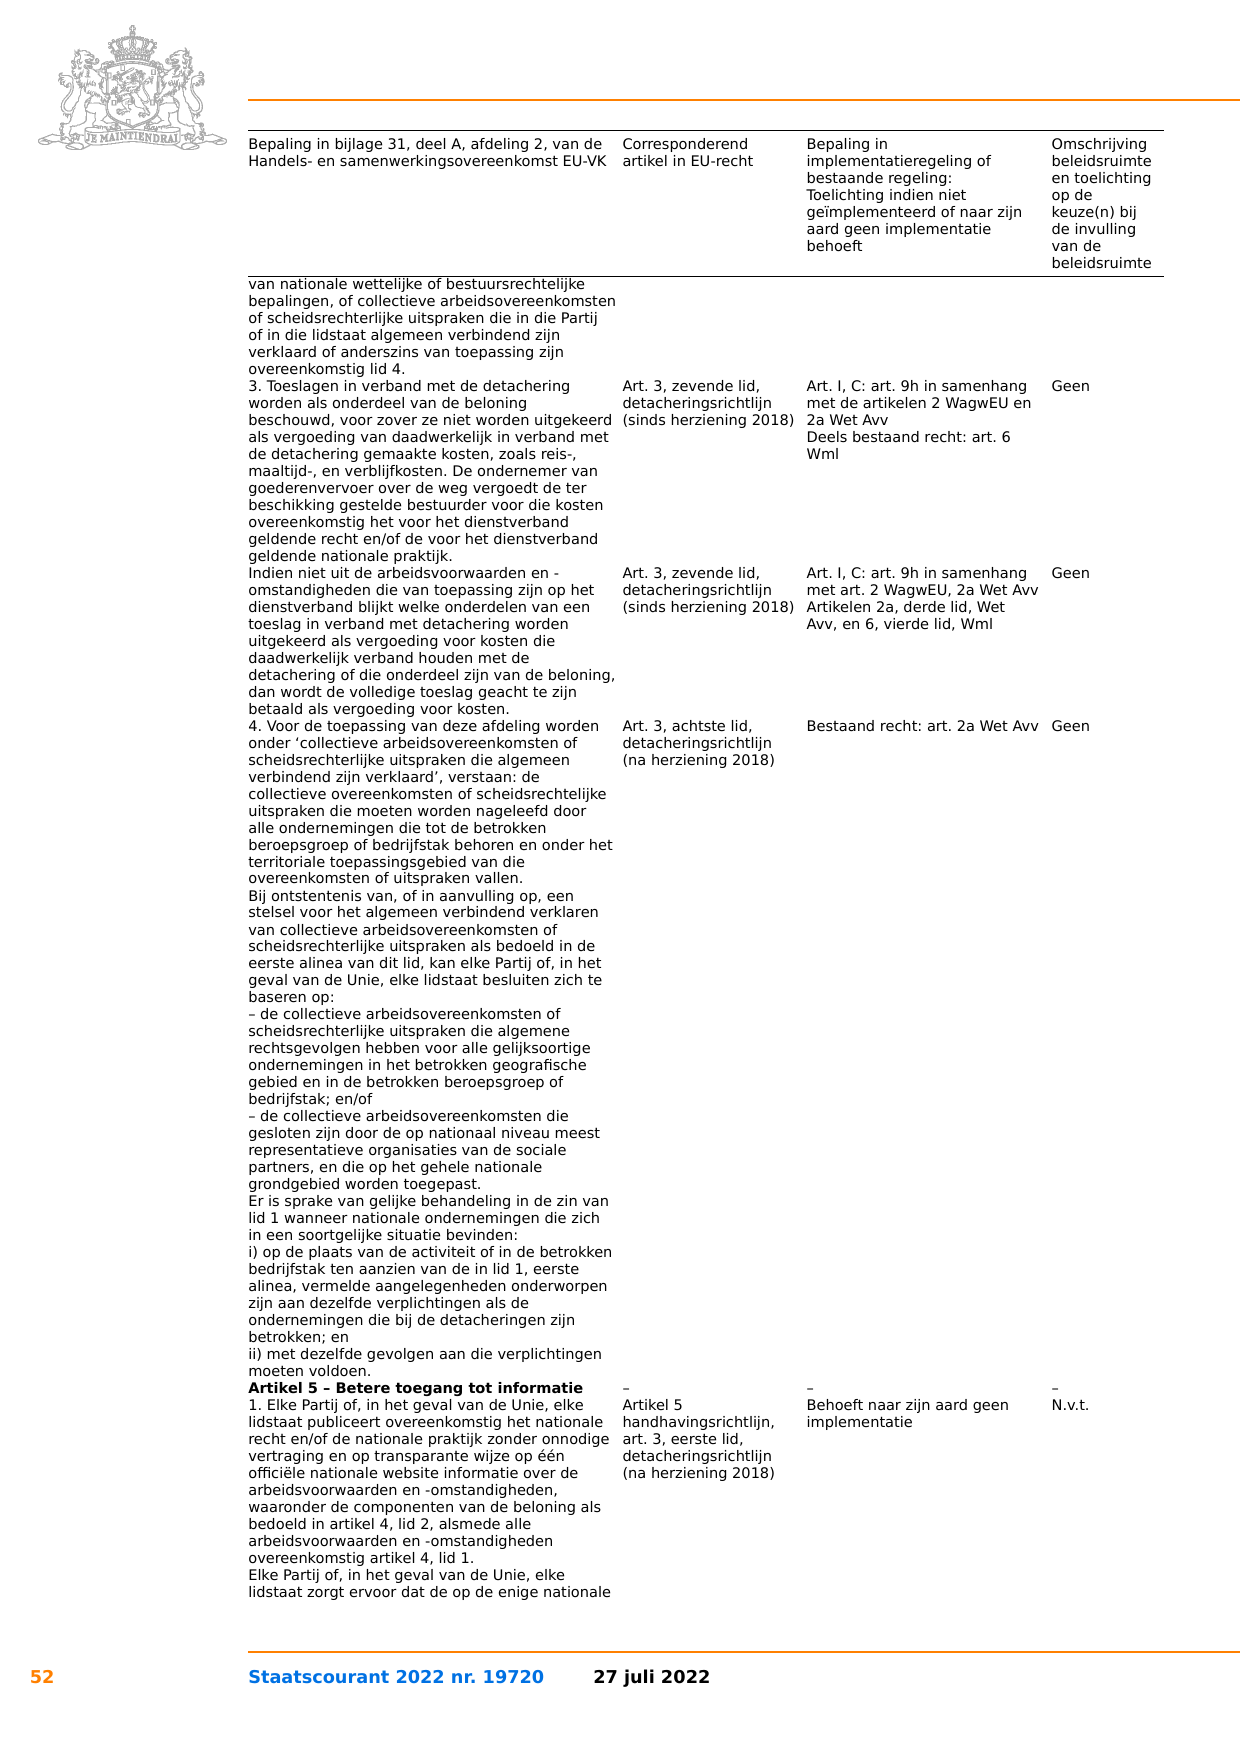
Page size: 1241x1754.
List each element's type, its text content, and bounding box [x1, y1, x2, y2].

table_cell Behoeft naar zijn aard geen implementatie [801, 1397, 1046, 1601]
table_cell Geen [1046, 565, 1163, 718]
table_cell – [616, 1380, 801, 1397]
table_cell Geen [1046, 718, 1163, 1380]
table_cell Art. I, C: art. 9h in samenhang met art. 2 WagwEU, 2a Wet Avv Artikelen 2a, derde lid, Wet Avv, en 6, vierde lid, Wml [801, 565, 1046, 718]
table_cell Art. 3, zevende lid, detacheringsrichtlijn (sinds herziening 2018) [616, 565, 801, 718]
table_header Corresponderend artikel in EU-recht [616, 131, 801, 276]
table_cell 1. Elke Partij of, in het geval van de Unie, elke lidstaat publiceert overeenkomstig het nationale recht en/of de nationale praktijk zonder onnodige vertraging en op transparante wijze op één officiële nationale website informatie over de arbeidsvoorwaarden en -omstandigheden, waaronder de componenten van de beloning als bedoeld in artikel 4, lid 2, alsmede alle arbeidsvoorwaarden en -omstandigheden overeenkomstig artikel 4, lid 1. Elke Partij of, in het geval van de Unie, elke lidstaat zorgt ervoor dat de op de enige nationale [248, 1397, 616, 1601]
table_cell Art. 3, zevende lid, detacheringsrichtlijn (sinds herziening 2018) [616, 378, 801, 565]
table_cell Art. I, C: art. 9h in samenhang met de artikelen 2 WagwEU en 2a Wet Avv Deels bestaand recht: art. 6 Wml [801, 378, 1046, 565]
table_cell – [801, 1380, 1046, 1397]
picture [38, 25, 227, 150]
table_cell Art. 3, achtste lid, detacheringsrichtlijn (na herziening 2018) [616, 718, 801, 1380]
table_cell 4. Voor de toepassing van deze afdeling worden onder ‘collectieve arbeidsovereenkomsten of scheidsrechterlijke uitspraken die algemeen verbindend zijn verklaard’, verstaan: de collectieve overeenkomsten of scheidsrechtelijke uitspraken die moeten worden nageleefd door alle ondernemingen die tot de betrokken beroepsgroep of bedrijfstak behoren en onder het territoriale toepassingsgebied van die overeenkomsten of uitspraken vallen. Bij ontstentenis van, of in aanvulling op, een stelsel voor het algemeen verbindend verklaren van collectieve arbeidsovereenkomsten of scheidsrechterlijke uitspraken als bedoeld in de eerste alinea van dit lid, kan elke Partij of, in het geval van de Unie, elke lidstaat besluiten zich te baseren op: – de collectieve arbeidsovereenkomsten of scheidsrechterlijke uitspraken die algemene rechtsgevolgen hebben voor alle gelijksoortige ondernemingen in het betrokken geografische gebied en in de betrokken beroepsgroep of bedrijfstak; en/of – de collectieve arbeidsovereenkomsten die gesloten zijn door de op nationaal niveau meest representatieve organisaties van de sociale partners, en die op het gehele nationale grondgebied worden toegepast. Er is sprake van gelijke behandeling in de zin van lid 1 wanneer nationale ondernemingen die zich in een soortgelijke situatie bevinden: i) op de plaats van de activiteit of in de betrokken bedrijfstak ten aanzien van de in lid 1, eerste alinea, vermelde aangelegenheden onderworpen zijn aan dezelfde verplichtingen als de ondernemingen die bij de detacheringen zijn betrokken; en ii) met dezelfde gevolgen aan die verplichtingen moeten voldoen. [248, 718, 616, 1380]
table_cell Artikel 5 handhavingsrichtlijn, art. 3, eerste lid, detacheringsrichtlijn (na herziening 2018) [616, 1397, 801, 1601]
table_cell van nationale wettelijke of bestuursrechtelijke bepalingen, of collectieve arbeidsovereenkomsten of scheidsrechterlijke uitspraken die in die Partij of in die lidstaat algemeen verbindend zijn verklaard of anderszins van toepassing zijn overeenkomstig lid 4. [248, 277, 616, 378]
table_cell N.v.t. [1046, 1397, 1163, 1601]
table_cell [1046, 277, 1163, 378]
table_cell Bestaand recht: art. 2a Wet Avv [801, 718, 1046, 1380]
table_header Bepaling in implementatieregeling of bestaande regeling: Toelichting indien niet geïmplementeerd of naar zijn aard geen implementatie behoeft [801, 131, 1046, 276]
table_cell – [1046, 1380, 1163, 1397]
table_cell Geen [1046, 378, 1163, 565]
table_header Bepaling in bijlage 31, deel A, afdeling 2, van de Handels- en samenwerkingsovereenkomst EU-VK [248, 131, 616, 276]
table_cell 3. Toeslagen in verband met de detachering worden als onderdeel van de beloning beschouwd, voor zover ze niet worden uitgekeerd als vergoeding van daadwerkelijk in verband met de detachering gemaakte kosten, zoals reis-, maaltijd-, en verblijfkosten. De ondernemer van goederenvervoer over de weg vergoedt de ter beschikking gestelde bestuurder voor die kosten overeenkomstig het voor het dienstverband geldende recht en/of de voor het dienstverband geldende nationale praktijk. [248, 378, 616, 565]
table_header Omschrijving beleidsruimte en toelichting op de keuze(n) bij de invulling van de beleidsruimte [1046, 131, 1163, 276]
table_cell [616, 277, 801, 378]
table_cell Artikel 5 – Betere toegang tot informatie [248, 1380, 616, 1397]
table_cell Indien niet uit de arbeidsvoorwaarden en -omstandigheden die van toepassing zijn op het dienstverband blijkt welke onderdelen van een toeslag in verband met detachering worden uitgekeerd als vergoeding voor kosten die daadwerkelijk verband houden met de detachering of die onderdeel zijn van de beloning, dan wordt de volledige toeslag geacht te zijn betaald als vergoeding voor kosten. [248, 565, 616, 718]
table_cell [801, 277, 1046, 378]
